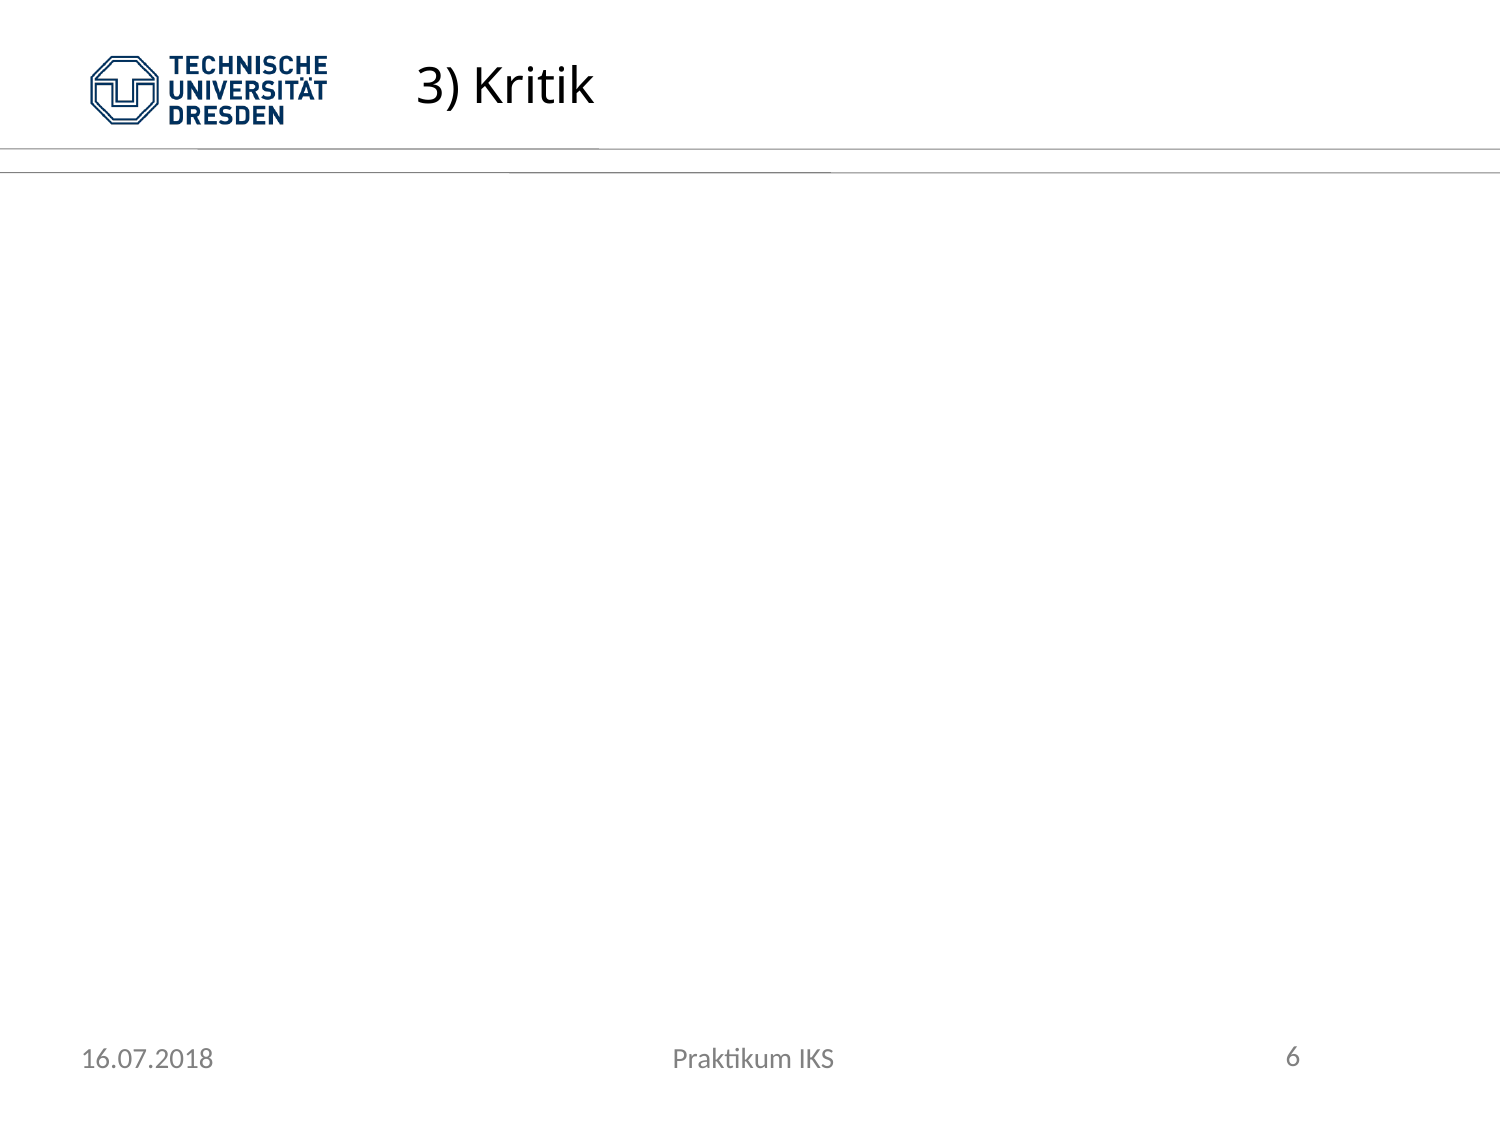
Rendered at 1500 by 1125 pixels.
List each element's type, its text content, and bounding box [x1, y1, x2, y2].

text_box 3) Kritik [401, 42, 705, 119]
picture [90, 54, 327, 125]
